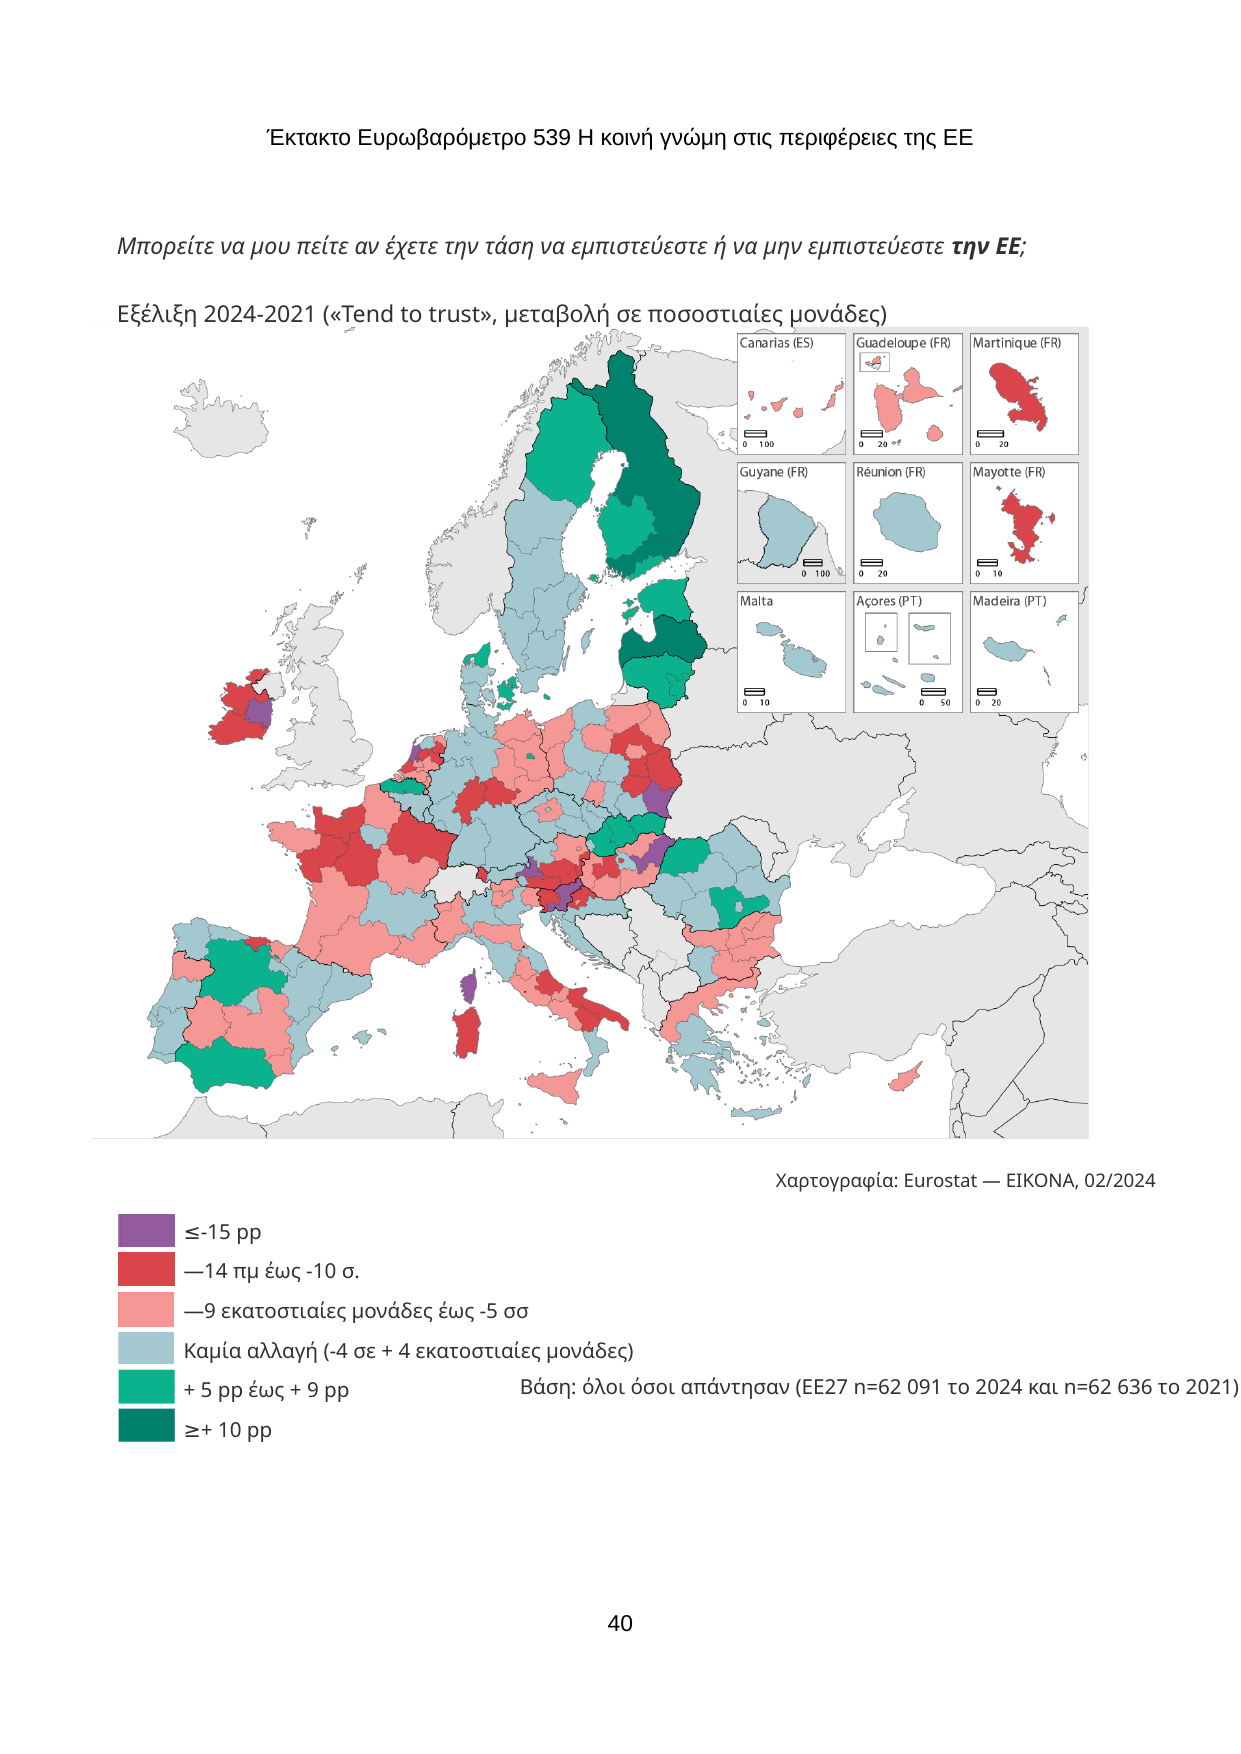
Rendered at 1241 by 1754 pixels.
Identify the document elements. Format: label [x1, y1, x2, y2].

picture [119, 1409, 174, 1441]
picture [118, 1214, 175, 1247]
picture [118, 1332, 174, 1364]
picture [119, 1370, 174, 1403]
picture [92, 325, 1090, 1139]
picture [118, 1252, 175, 1286]
picture [118, 1292, 174, 1327]
